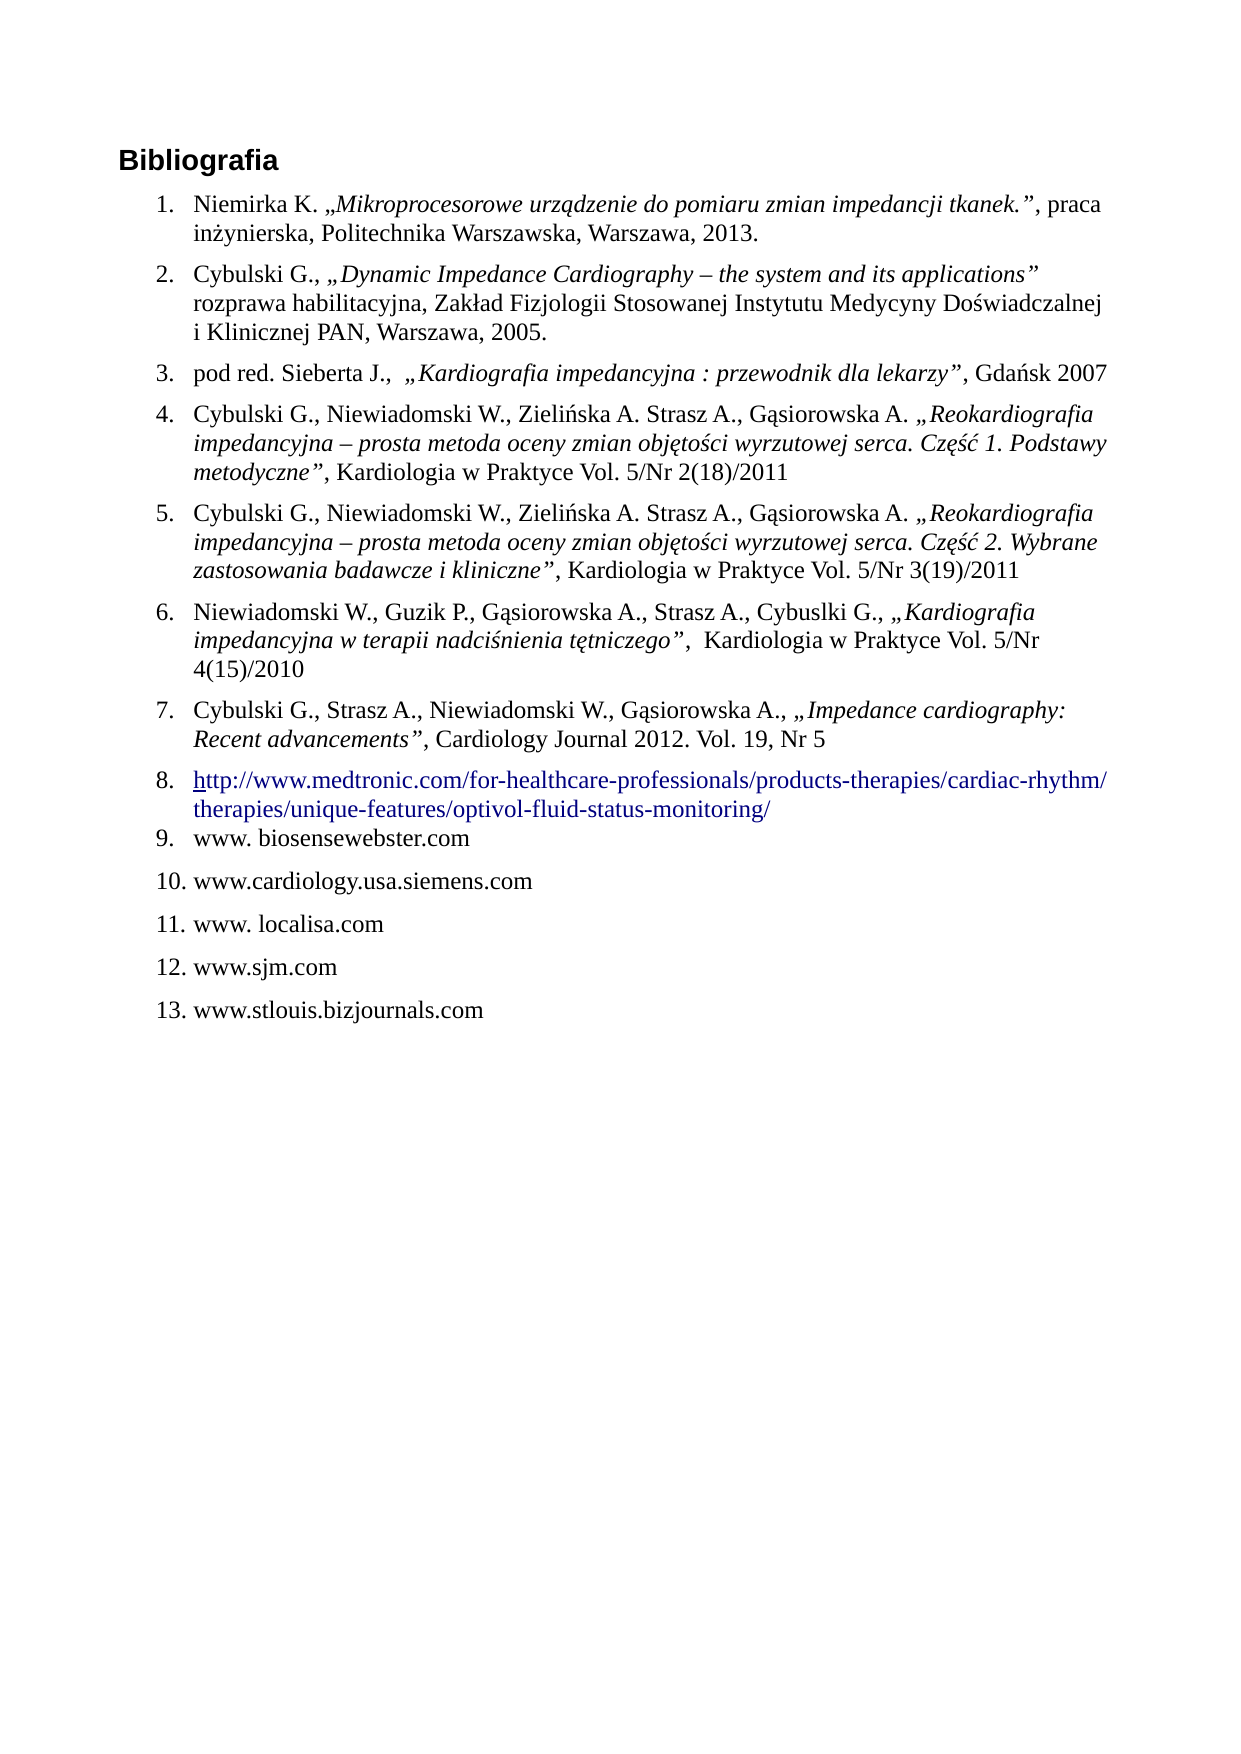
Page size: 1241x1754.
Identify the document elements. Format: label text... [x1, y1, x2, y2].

list Niewiadomski W., Guzik P., Gąsiorowska A., Strasz A., Cybuslki G., „Kardiografia impedancyjna w terapii nadciśnienia tętniczego”, Kardiologia w Praktyce Vol. 5/Nr 4(15)/2010 [156, 597, 1122, 683]
list www. biosensewebster.com [156, 823, 1122, 852]
subtitle Bibliografia [118, 143, 1122, 177]
list www. localisa.com [156, 909, 1122, 938]
list Cybulski G., Niewiadomski W., Zielińska A. Strasz A., Gąsiorowska A. „Reokardiografia impedancyjna – prosta metoda oceny zmian objętości wyrzutowej serca. Część 1. Podstawy metodyczne”, Kardiologia w Praktyce Vol. 5/Nr 2(18)/2011 [156, 399, 1122, 485]
list www.stlouis.bizjournals.com [156, 995, 1122, 1024]
list Cybulski G., „Dynamic Impedance Cardiography – the system and its applications” rozprawa habilitacyjna, Zakład Fizjologii Stosowanej Instytutu Medycyny Doświadczalnej i Klinicznej PAN, Warszawa, 2005. [156, 259, 1122, 345]
list Cybulski G., Niewiadomski W., Zielińska A. Strasz A., Gąsiorowska A. „Reokardiografia impedancyjna – prosta metoda oceny zmian objętości wyrzutowej serca. Część 2. Wybrane zastosowania badawcze i kliniczne”, Kardiologia w Praktyce Vol. 5/Nr 3(19)/2011 [156, 498, 1122, 584]
list pod red. Sieberta J., „Kardiografia impedancyjna : przewodnik dla lekarzy”, Gdańsk 2007 [156, 358, 1122, 387]
list Niemirka K. „Mikroprocesorowe urządzenie do pomiaru zmian impedancji tkanek.”, praca inżynierska, Politechnika Warszawska, Warszawa, 2013. [156, 189, 1122, 247]
list http://www.medtronic.com/for-healthcare-professionals/products-therapies/cardiac-rhythm/therapies/unique-features/optivol-fluid-status-monitoring/ [156, 765, 1122, 823]
list www.cardiology.usa.siemens.com [156, 866, 1122, 895]
list www.sjm.com [156, 952, 1122, 981]
list Cybulski G., Strasz A., Niewiadomski W., Gąsiorowska A., „Impedance cardiography: Recent advancements”, Cardiology Journal 2012. Vol. 19, Nr 5 [156, 695, 1122, 753]
